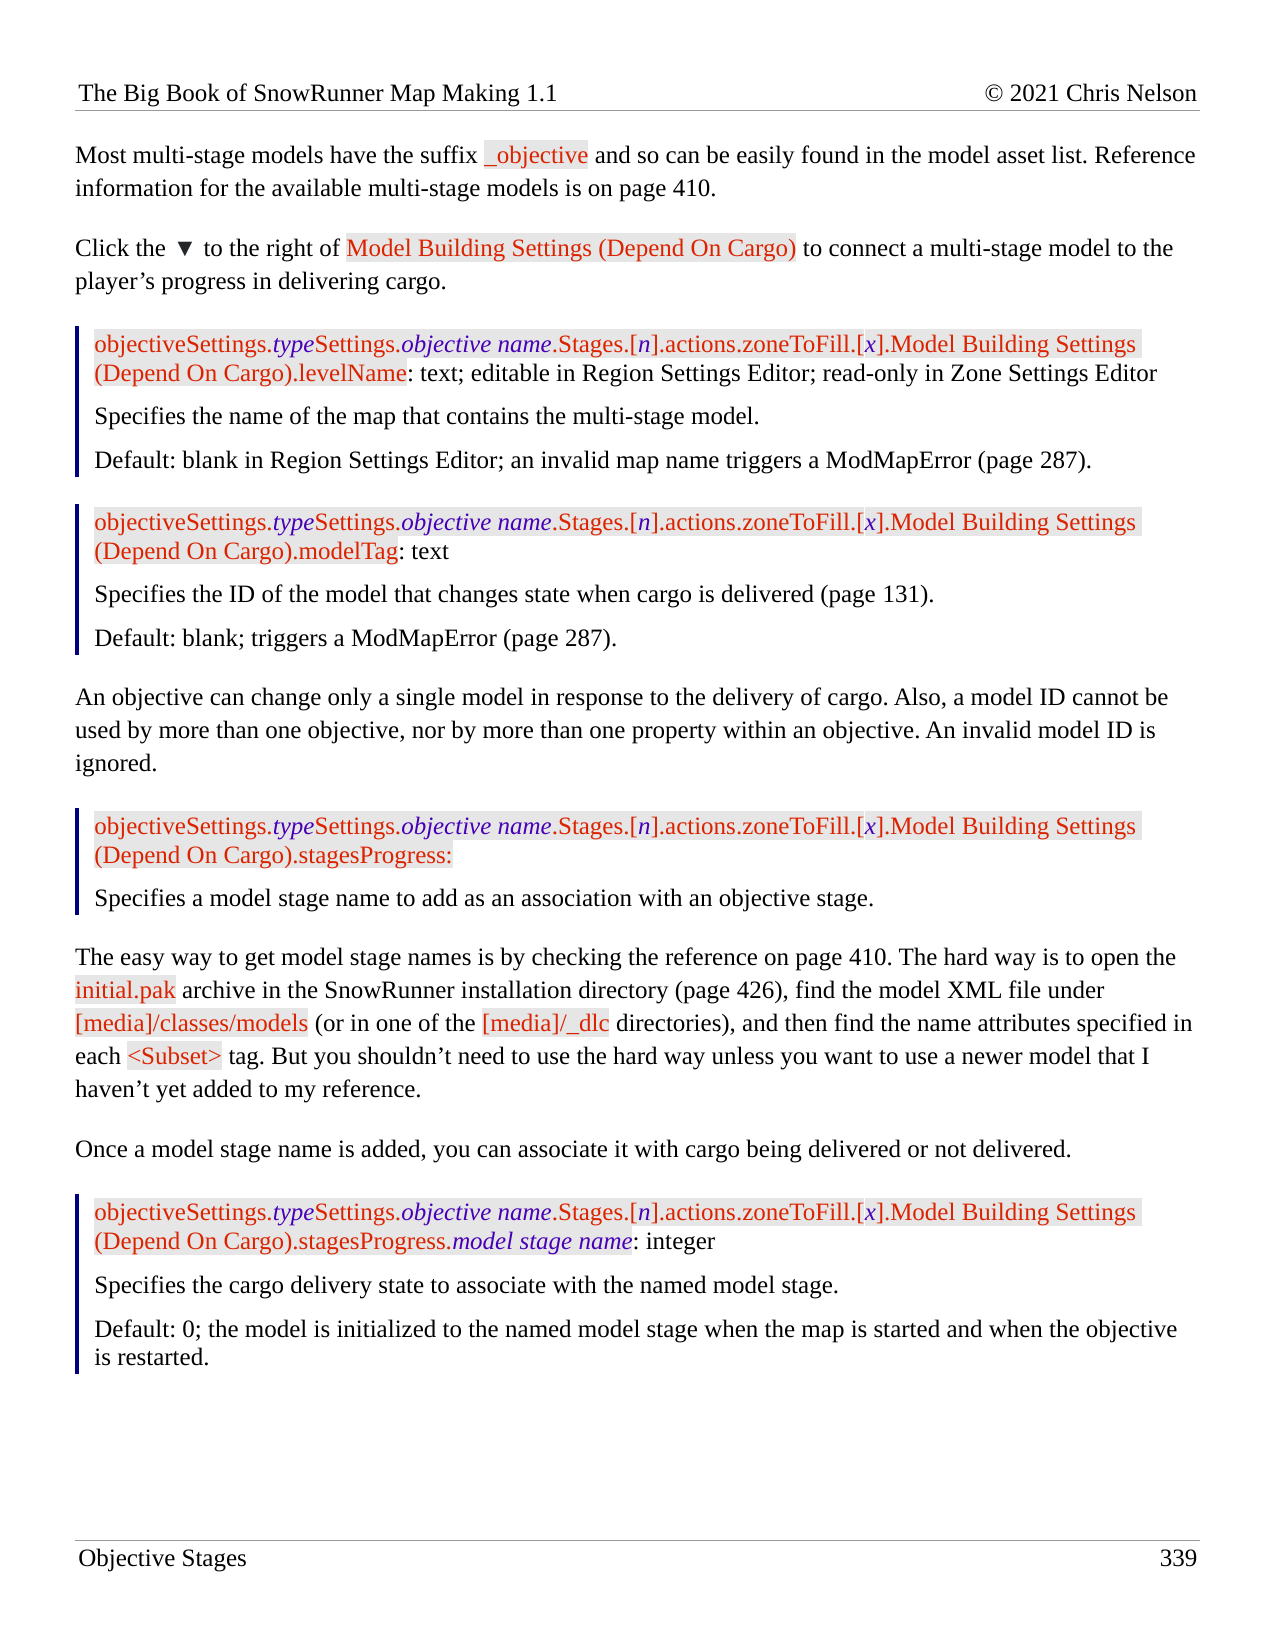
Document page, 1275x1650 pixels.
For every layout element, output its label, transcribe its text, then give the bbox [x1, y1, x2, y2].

text objectiveSettings.typeSettings.objective name.Stages.[n].actions.zoneToFill.[x].Model Building Settings (Depend On Cargo).stagesProgress: ➕ [79, 808, 1200, 868]
text The easy way to get model stage names is by checking the reference on page 410. The hard way is to open the initial.pak archive in the SnowRunner installation directory (page 426), find the model XML file under [media]/classes/models (or in one of the [media]/_dlc directories), and then find the name attributes specified in each <Subset> tag. But you shouldn’t need to use the hard way unless you want to use a newer model that I haven’t yet added to my reference. [75, 942, 1200, 1103]
text objectiveSettings.typeSettings.objective name.Stages.[n].actions.zoneToFill.[x].Model Building Settings (Depend On Cargo).levelName: text; editable in Region Settings Editor; read-only in Zone Settings Editor [79, 326, 1200, 386]
text objectiveSettings.typeSettings.objective name.Stages.[n].actions.zoneToFill.[x].Model Building Settings (Depend On Cargo).modelTag: text [79, 504, 1200, 564]
text Most multi-stage models have the suffix _objective and so can be easily found in the model asset list. Reference information for the available multi-stage models is on page 410. [75, 140, 1200, 202]
text Specifies the name of the map that contains the multi-stage model. [79, 398, 1200, 430]
text Default: blank; triggers a ModMapError (page 287). [79, 620, 1200, 655]
text Specifies a model stage name to add as an association with an objective stage. [79, 881, 1200, 915]
text An objective can change only a single model in response to the delivery of cargo. Also, a model ID cannot be used by more than one objective, nor by more than one property within an objective. An invalid model ID is ignored. [75, 682, 1200, 777]
text Specifies the ID of the model that changes state when cargo is delivered (page 131). [79, 576, 1200, 608]
text Default: 0; the model is initialized to the named model stage when the map is started and when the objective is restarted. [79, 1311, 1200, 1374]
text Click the ▼ to the right of Model Building Settings (Depend On Cargo) to connect a multi-stage model to the player’s progress in delivering cargo. [75, 233, 1200, 295]
text objectiveSettings.typeSettings.objective name.Stages.[n].actions.zoneToFill.[x].Model Building Settings (Depend On Cargo).stagesProgress.model stage name: integer [79, 1194, 1200, 1255]
text Specifies the cargo delivery state to associate with the named model stage. [79, 1267, 1200, 1299]
text Once a model stage name is added, you can associate it with cargo being delivered or not delivered. [75, 1134, 1200, 1163]
text Default: blank in Region Settings Editor; an invalid map name triggers a ModMapError (page 287). [79, 442, 1200, 477]
